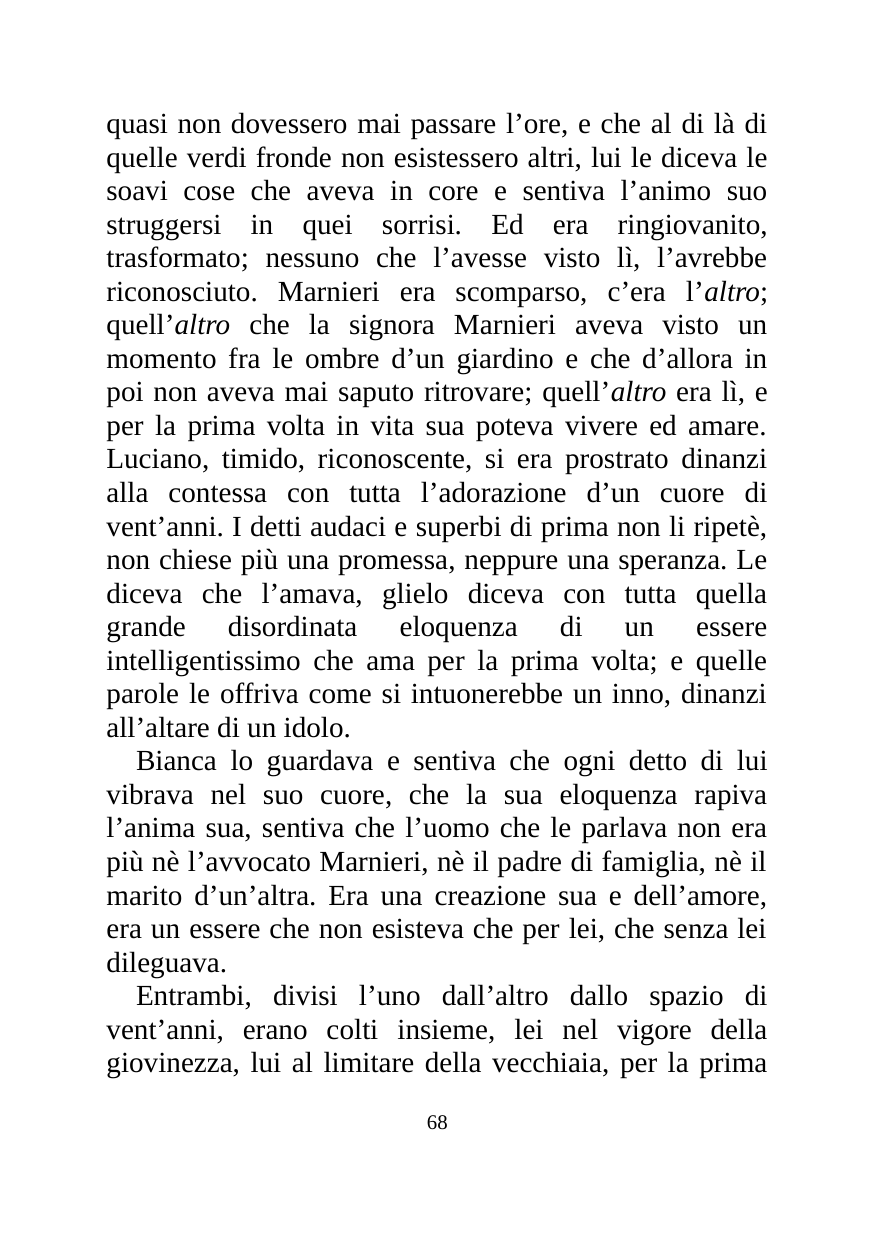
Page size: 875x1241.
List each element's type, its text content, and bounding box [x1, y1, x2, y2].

text quasi non dovessero mai passare l’ore, e che al di là di quelle verdi fronde non esistessero altri, lui le diceva le soavi cose che aveva in core e sentiva l’animo suo struggersi in quei sorrisi. Ed era ringiovanito, trasformato; nessuno che l’avesse visto lì, l’avrebbe riconosciuto. Marnieri era scomparso, c’era l’altro; quell’altro che la signora Marnieri aveva visto un momento fra le ombre d’un giardino e che d’allora in poi non aveva mai saputo ritrovare; quell’altro era lì, e per la prima volta in vita sua poteva vivere ed amare. Luciano, timido, riconoscente, si era prostrato dinanzi alla contessa con tutta l’adorazione d’un cuore di vent’anni. I detti audaci e superbi di prima non li ripetè, non chiese più una promessa, neppure una speranza. Le diceva che l’amava, glielo diceva con tutta quella grande disordinata eloquenza di un essere intelligentissimo che ama per la prima volta; e quelle parole le offriva come si intuonerebbe un inno, dinanzi all’altare di un idolo. [106, 106, 768, 743]
text Entrambi, divisi l’uno dall’altro dallo spazio di vent’anni, erano colti insieme, lei nel vigore della giovinezza, lui al limitare della vecchiaia, per la prima [106, 978, 768, 1079]
text Bianca lo guardava e sentiva che ogni detto di lui vibrava nel suo cuore, che la sua eloquenza rapiva l’anima sua, sentiva che l’uomo che le parlava non era più nè l’avvocato Marnieri, nè il padre di famiglia, nè il marito d’un’altra. Era una creazione sua e dell’amore, era un essere che non esisteva che per lei, che senza lei dileguava. [106, 743, 768, 978]
